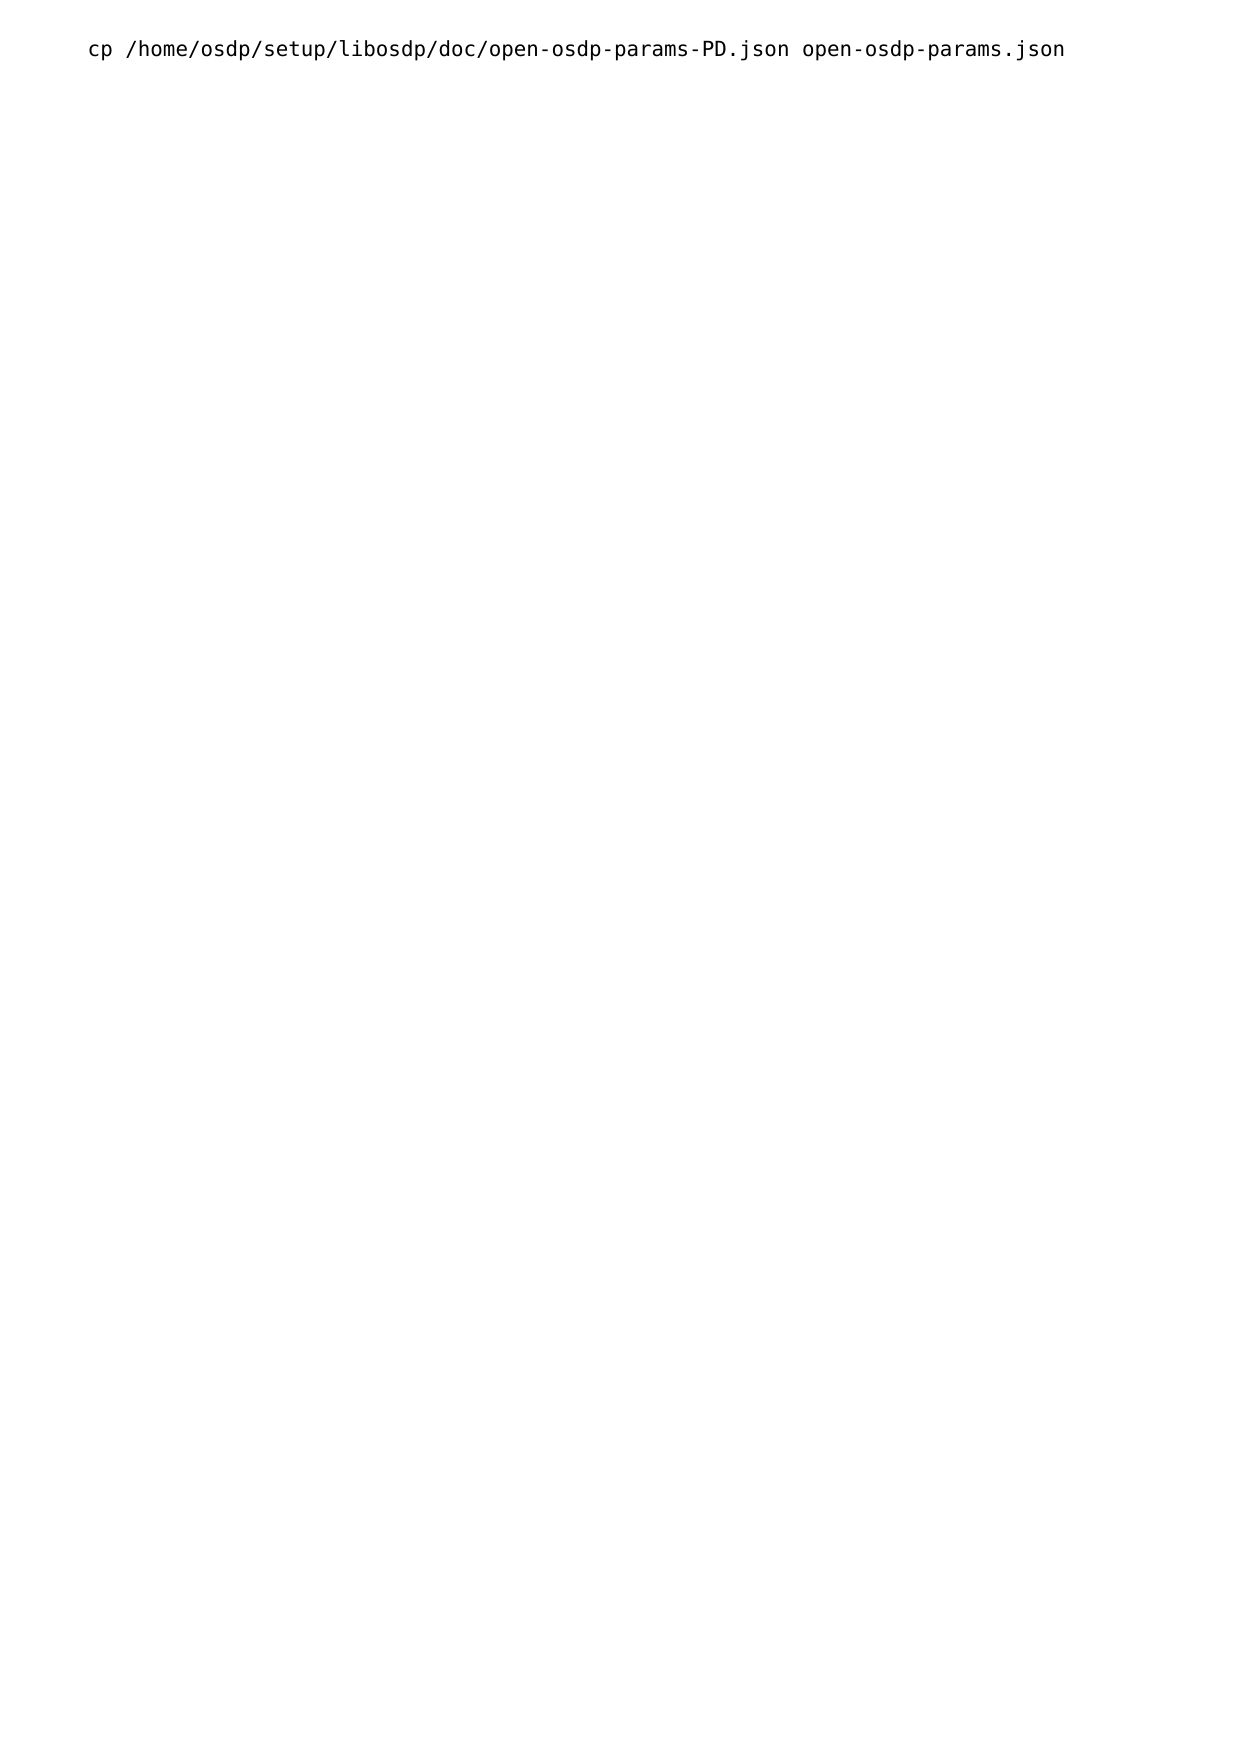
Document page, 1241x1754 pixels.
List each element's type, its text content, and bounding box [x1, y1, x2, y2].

text cp /home/osdp/setup/libosdp/doc/open-osdp-params-PD.json open-osdp-params.json [37, 37, 1203, 62]
